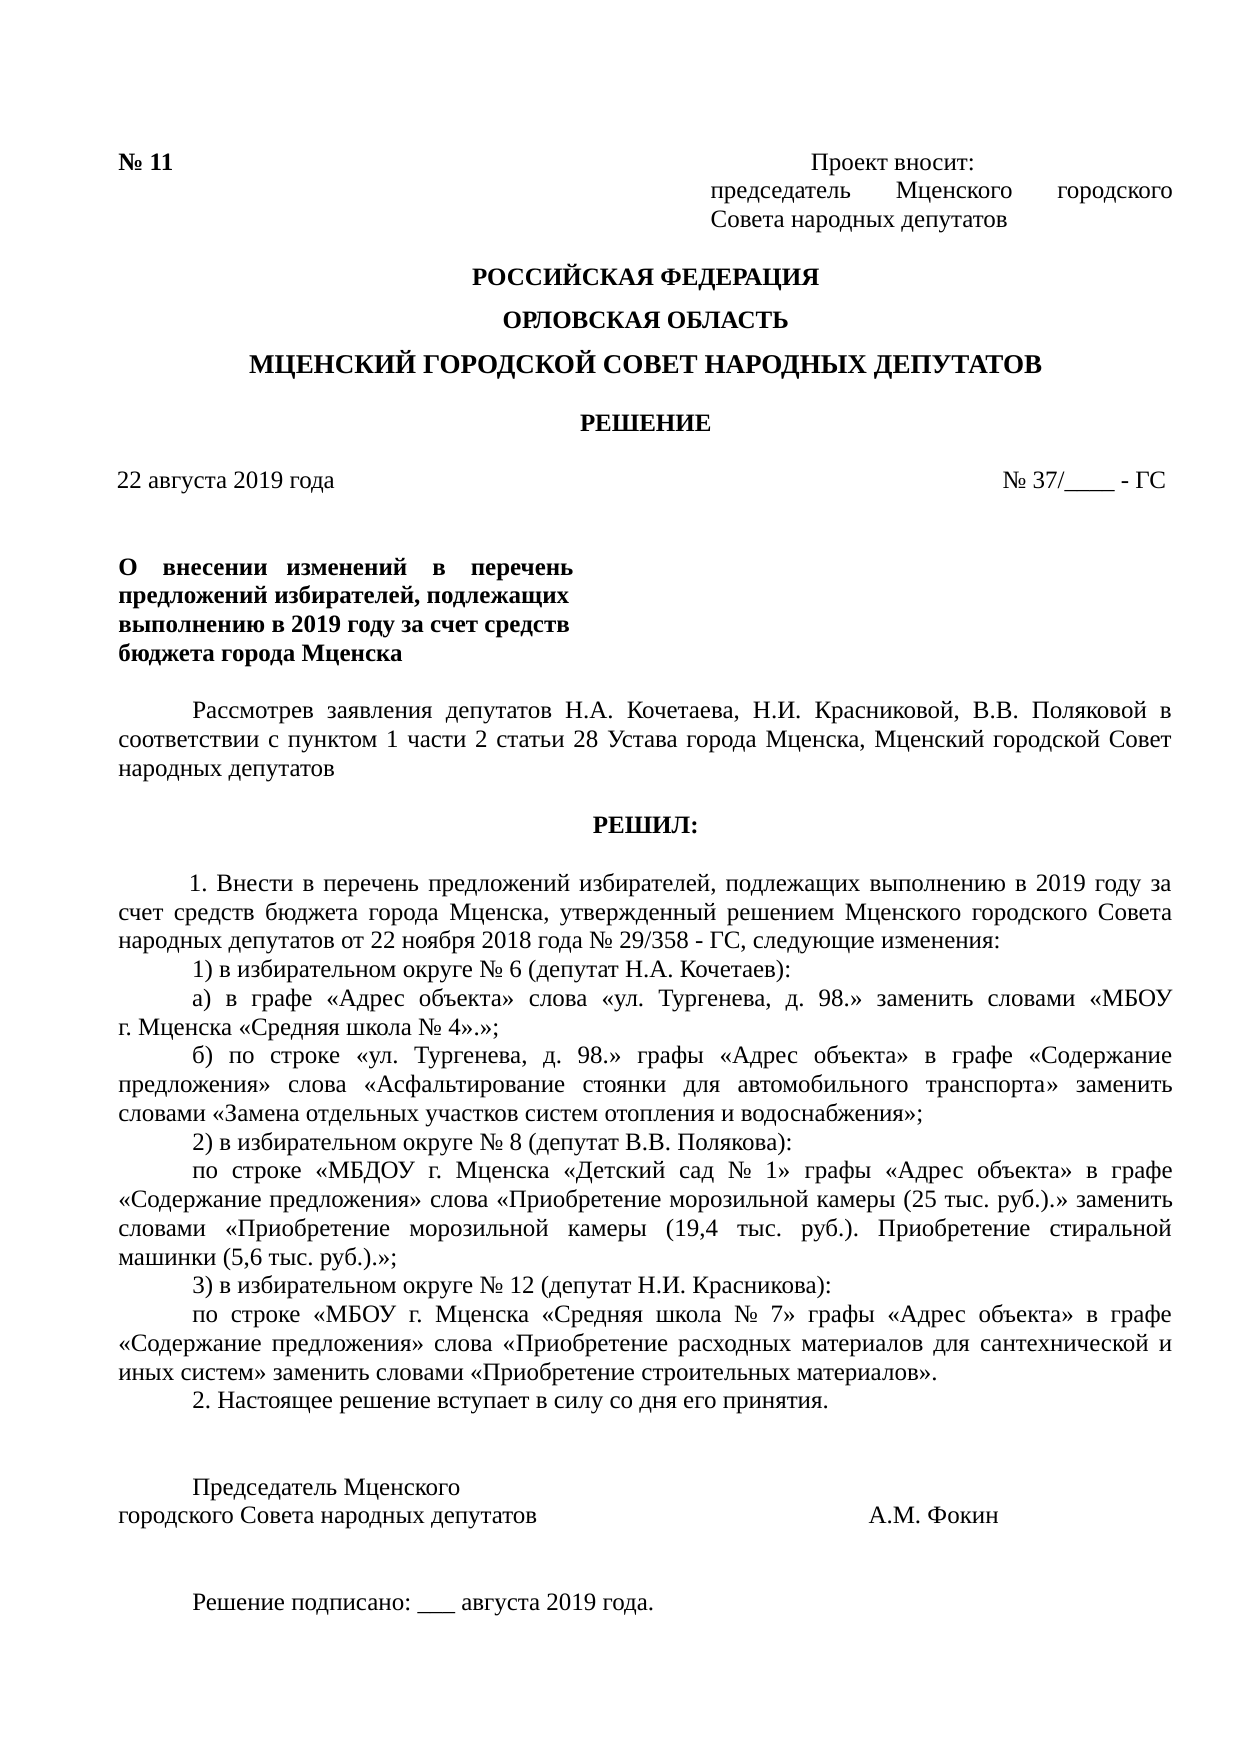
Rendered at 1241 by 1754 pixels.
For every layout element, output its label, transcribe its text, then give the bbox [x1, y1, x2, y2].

text по строке «МБДОУ г. Мценска «Детский сад № 1» графы «Адрес объекта» в графе «Содержание предложения» слова «Приобретение морозильной камеры (25 тыс. руб.).» заменить словами «Приобретение морозильной камеры (19,4 тыс. руб.). Приобретение стиральной машинки (5,6 тыс. руб.).»; [118, 1156, 1173, 1271]
text а) в графе «Адрес объекта» слова «ул. Тургенева, д. 98.» заменить словами «МБОУ г. Мценска «Средняя школа № 4».»; [118, 983, 1173, 1041]
text 2. Настоящее решение вступает в силу со дня его принятия. [118, 1386, 1173, 1414]
subtitle МЦЕНСКИЙ ГОРОДСКОЙ СОВЕТ НАРОДНЫХ ДЕПУТАТОВ [118, 348, 1173, 379]
text О внесении изменений в перечень предложений избирателей, подлежащих выполнению в 2019 году за счет средств бюджета города Мценска [118, 552, 1173, 667]
text Решение подписано: ___ августа 2019 года. [118, 1587, 1173, 1616]
text Председатель Мценского [118, 1472, 1173, 1501]
text РОССИЙСКАЯ ФЕДЕРАЦИЯ [118, 262, 1173, 291]
text 1) в избирательном округе № 6 (депутат Н.А. Кочетаев): [118, 954, 1173, 983]
text по строке «МБОУ г. Мценска «Средняя школа № 7» графы «Адрес объекта» в графе «Содержание предложения» слова «Приобретение расходных материалов для сантехнической и иных систем» заменить словами «Приобретение строительных материалов». [118, 1299, 1173, 1386]
text 3) в избирательном округе № 12 (депутат Н.И. Красникова): [118, 1271, 1173, 1299]
text Рассмотрев заявления депутатов Н.А. Кочетаева, Н.И. Красниковой, В.В. Поляковой в соответствии с пунктом 1 части 2 статьи 28 Устава города Мценска, Мценский городской Совет народных депутатов [118, 696, 1173, 782]
text 1. Внести в перечень предложений избирателей, подлежащих выполнению в 2019 году за счет средств бюджета города Мценска, утвержденный решением Мценского городского Совета народных депутатов от 22 ноября 2018 года № 29/358 - ГС, следующие изменения: [118, 868, 1173, 954]
text ОРЛОВСКАЯ ОБЛАСТЬ [118, 305, 1173, 334]
text РЕШИЛ: [118, 811, 1173, 839]
text председатель Мценского городского Совета народных депутатов [710, 176, 1173, 233]
text 2) в избирательном округе № 8 (депутат В.В. Полякова): [118, 1127, 1173, 1156]
text РЕШЕНИЕ [118, 408, 1173, 437]
text № 11 Проект вносит: [118, 147, 1173, 176]
text городского Совета народных депутатов А.М. Фокин [118, 1501, 1173, 1529]
text б) по строке «ул. Тургенева, д. 98.» графы «Адрес объекта» в графе «Содержание предложения» слова «Асфальтирование стоянки для автомобильного транспорта» заменить словами «Замена отдельных участков систем отопления и водоснабжения»; [118, 1041, 1173, 1127]
text 22 августа 2019 года № 37/____ - ГС [117, 466, 1173, 494]
